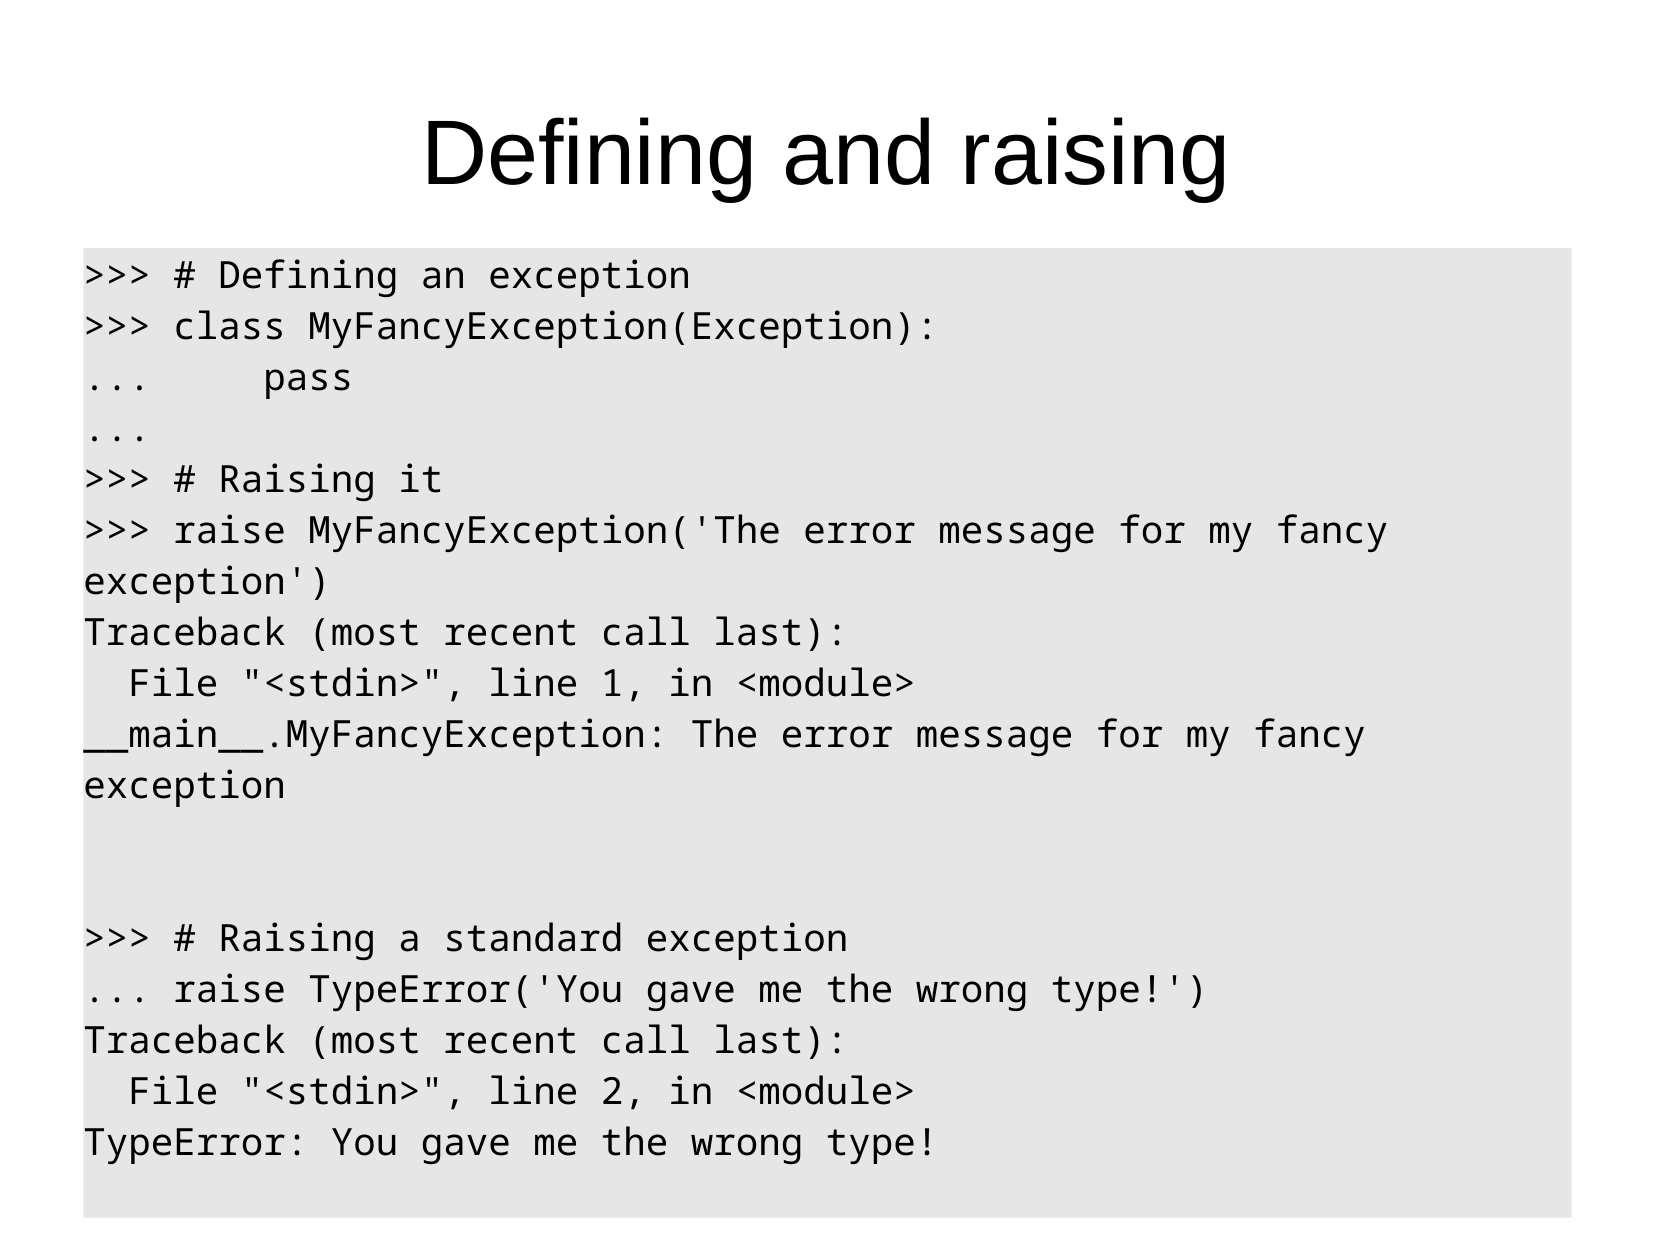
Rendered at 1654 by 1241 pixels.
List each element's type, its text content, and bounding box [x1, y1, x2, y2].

title Defining and raising [82, 49, 1571, 257]
text_box >>> # Defining an exception >>> class MyFancyException(Exception): ... pass ... >>> # Raising it >>> raise MyFancyException('The error message for my fancy exception') Traceback (most recent call last): File "<stdin>", line 1, in <module> __main__.MyFancyException: The error message for my fancy exception >>> # Raising a standard exception ... raise TypeError('You gave me the wrong type!') Traceback (most recent call last): File "<stdin>", line 2, in <module> TypeError: You gave me the wrong type! [83, 274, 1572, 1192]
